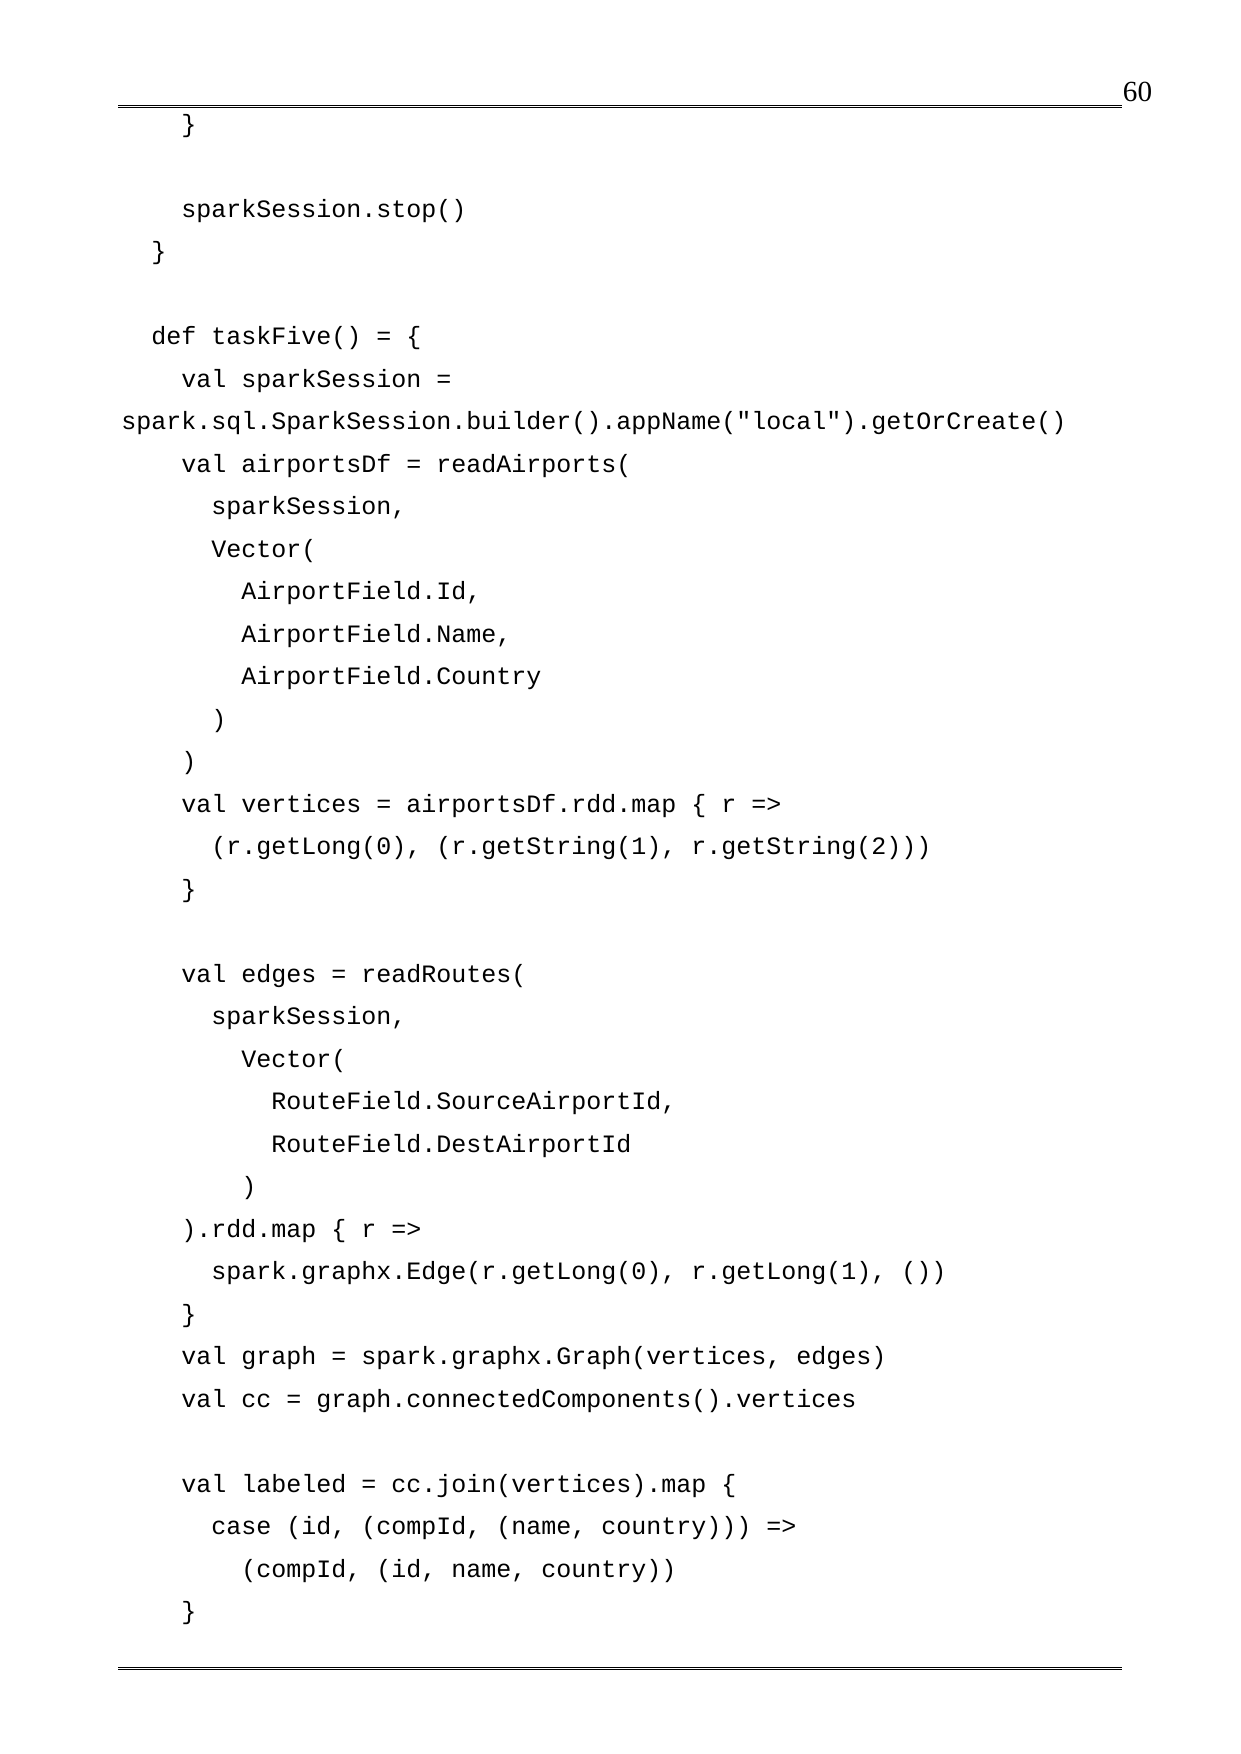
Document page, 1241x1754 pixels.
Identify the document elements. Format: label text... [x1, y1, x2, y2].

text RouteField.SourceAirportId, [118, 1083, 1122, 1117]
text val graph = spark.graphx.Graph(vertices, edges) [118, 1338, 1122, 1372]
text val sparkSession = spark.sql.SparkSession.builder().appName("local").getOrCreate() [118, 360, 1122, 437]
text val airportsDf = readAirports( [118, 445, 1122, 480]
text def taskFive() = { [118, 318, 1122, 352]
text AirportField.Name, [118, 615, 1122, 650]
text AirportField.Id, [118, 573, 1122, 607]
text AirportField.Country [118, 658, 1122, 692]
text ) [118, 1168, 1122, 1202]
text val vertices = airportsDf.rdd.map { r => [118, 785, 1122, 820]
text (compId, (id, name, country)) [118, 1550, 1122, 1585]
text val edges = readRoutes( [118, 955, 1122, 990]
text spark.graphx.Edge(r.getLong(0), r.getLong(1), ()) [118, 1253, 1122, 1287]
text (r.getLong(0), (r.getString(1), r.getString(2))) [118, 828, 1122, 862]
text ) [118, 700, 1122, 735]
text } [118, 1295, 1122, 1330]
text ).rdd.map { r => [118, 1210, 1122, 1245]
text RouteField.DestAirportId [118, 1125, 1122, 1160]
text sparkSession.stop() [118, 190, 1122, 225]
text sparkSession, [118, 488, 1122, 522]
text } [118, 108, 1122, 140]
text Vector( [118, 530, 1122, 565]
text Vector( [118, 1040, 1122, 1075]
text case (id, (compId, (name, country))) => [118, 1508, 1122, 1542]
text ) [118, 743, 1122, 777]
text val labeled = cc.join(vertices).map { [118, 1465, 1122, 1500]
text } [118, 1593, 1122, 1627]
text } [118, 870, 1122, 905]
text sparkSession, [118, 998, 1122, 1032]
text val cc = graph.connectedComponents().vertices [118, 1380, 1122, 1415]
text } [118, 233, 1122, 267]
